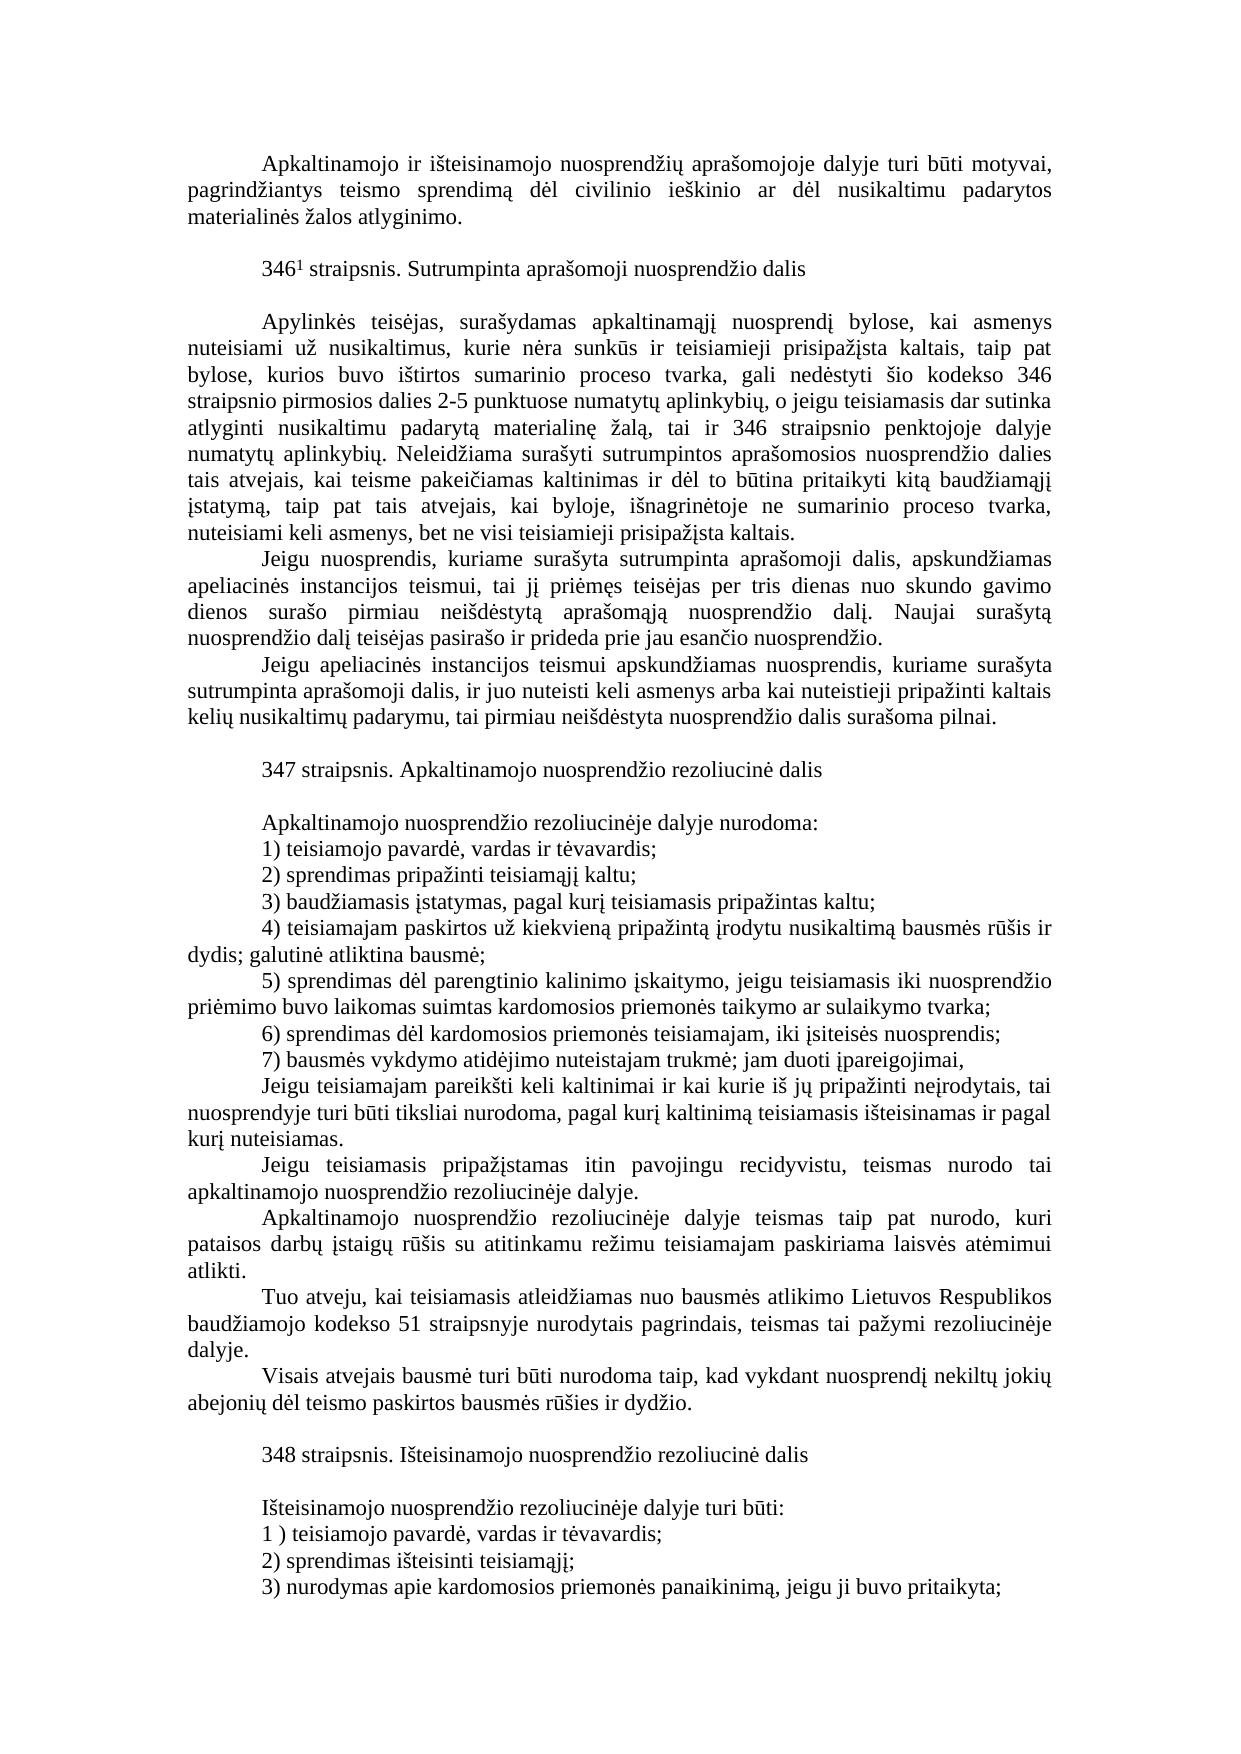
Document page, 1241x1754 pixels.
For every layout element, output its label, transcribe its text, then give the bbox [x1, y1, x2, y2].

text 7) bausmės vykdymo atidėjimo nuteistajam trukmė; jam duoti įpareigojimai, [187, 1046, 1053, 1072]
text Jeigu apeliacinės instancijos teismui apskundžiamas nuosprendis, kuriame surašyta sutrumpinta aprašomoji dalis, ir juo nuteisti keli asmenys arba kai nuteistieji pripažinti kaltais kelių nusikaltimų padarymu, tai pirmiau neišdėstyta nuosprendžio dalis surašoma pilnai. [187, 651, 1053, 730]
text 2) sprendimas pripažinti teisiamąjį kaltu; [187, 862, 1053, 888]
text 5) sprendimas dėl parengtinio kalinimo įskaitymo, jeigu teisiamasis iki nuosprendžio priėmimo buvo laikomas suimtas kardomosios priemonės taikymo ar sulaikymo tvarka; [187, 967, 1053, 1020]
text Apkaltinamojo nuosprendžio rezoliucinėje dalyje nurodoma: [187, 809, 1053, 835]
text Apkaltinamojo ir išteisinamojo nuosprendžių aprašomojoje dalyje turi būti motyvai, pagrindžiantys teismo sprendimą dėl civilinio ieškinio ar dėl nusikaltimu padarytos materialinės žalos atlyginimo. [187, 150, 1053, 229]
text Jeigu nuosprendis, kuriame surašyta sutrumpinta aprašomoji dalis, apskundžiamas apeliacinės instancijos teismui, tai jį priėmęs teisėjas per tris dienas nuo skundo gavimo dienos surašo pirmiau neišdėstytą aprašomąją nuosprendžio dalį. Naujai surašytą nuosprendžio dalį teisėjas pasirašo ir prideda prie jau esančio nuosprendžio. [187, 545, 1053, 651]
text 3) nurodymas apie kardomosios priemonės panaikinimą, jeigu ji buvo pritaikyta; [187, 1573, 1053, 1599]
text 3) baudžiamasis įstatymas, pagal kurį teisiamasis pripažintas kaltu; [187, 888, 1053, 914]
text Apylinkės teisėjas, surašydamas apkaltinamąjį nuosprendį bylose, kai asmenys nuteisiami už nusikaltimus, kurie nėra sunkūs ir teisiamieji prisipažįsta kaltais, taip pat bylose, kurios buvo ištirtos sumarinio proceso tvarka, gali nedėstyti šio kodekso 346 straipsnio pirmosios dalies 2-5 punktuose numatytų aplinkybių, o jeigu teisiamasis dar sutinka atlyginti nusikaltimu padarytą materialinę žalą, tai ir 346 straipsnio penktojoje dalyje numatytų aplinkybių. Neleidžiama surašyti sutrumpintos aprašomosios nuosprendžio dalies tais atvejais, kai teisme pakeičiamas kaltinimas ir dėl to būtina pritaikyti kitą baudžiamąjį įstatymą, taip pat tais atvejais, kai byloje, išnagrinėtoje ne sumarinio proceso tvarka, nuteisiami keli asmenys, bet ne visi teisiamieji prisipažįsta kaltais. [187, 308, 1053, 545]
text Išteisinamojo nuosprendžio rezoliucinėje dalyje turi būti: [187, 1494, 1053, 1520]
text 4) teisiamajam paskirtos už kiekvieną pripažintą įrodytu nusikaltimą bausmės rūšis ir dydis; galutinė atliktina bausmė; [187, 914, 1053, 967]
text 6) sprendimas dėl kardomosios priemonės teisiamajam, iki įsiteisės nuosprendis; [187, 1020, 1053, 1046]
text 348 straipsnis. Išteisinamojo nuosprendžio rezoliucinė dalis [187, 1441, 1053, 1468]
text Apkaltinamojo nuosprendžio rezoliucinėje dalyje teismas taip pat nurodo, kuri pataisos darbų įstaigų rūšis su atitinkamu režimu teisiamajam paskiriama laisvės atėmimui atlikti. [187, 1204, 1053, 1283]
text 1) teisiamojo pavardė, vardas ir tėvavardis; [187, 835, 1053, 862]
text Tuo atveju, kai teisiamasis atleidžiamas nuo bausmės atlikimo Lietuvos Respublikos baudžiamojo kodekso 51 straipsnyje nurodytais pagrindais, teismas tai pažymi rezoliucinėje dalyje. [187, 1283, 1053, 1362]
text 1 ) teisiamojo pavardė, vardas ir tėvavardis; [187, 1520, 1053, 1547]
text 2) sprendimas išteisinti teisiamąjį; [187, 1547, 1053, 1573]
text Visais atvejais bausmė turi būti nurodoma taip, kad vykdant nuosprendį nekiltų jokių abejonių dėl teismo paskirtos bausmės rūšies ir dydžio. [187, 1362, 1053, 1415]
text Jeigu teisiamajam pareikšti keli kaltinimai ir kai kurie iš jų pripažinti neįrodytais, tai nuosprendyje turi būti tiksliai nurodoma, pagal kurį kaltinimą teisiamasis išteisinamas ir pagal kurį nuteisiamas. [187, 1072, 1053, 1151]
text 3461 straipsnis. Sutrumpinta aprašomoji nuosprendžio dalis [187, 255, 1053, 282]
text 347 straipsnis. Apkaltinamojo nuosprendžio rezoliucinė dalis [187, 756, 1053, 782]
text Jeigu teisiamasis pripažįstamas itin pavojingu recidyvistu, teismas nurodo tai apkaltinamojo nuosprendžio rezoliucinėje dalyje. [187, 1151, 1053, 1204]
